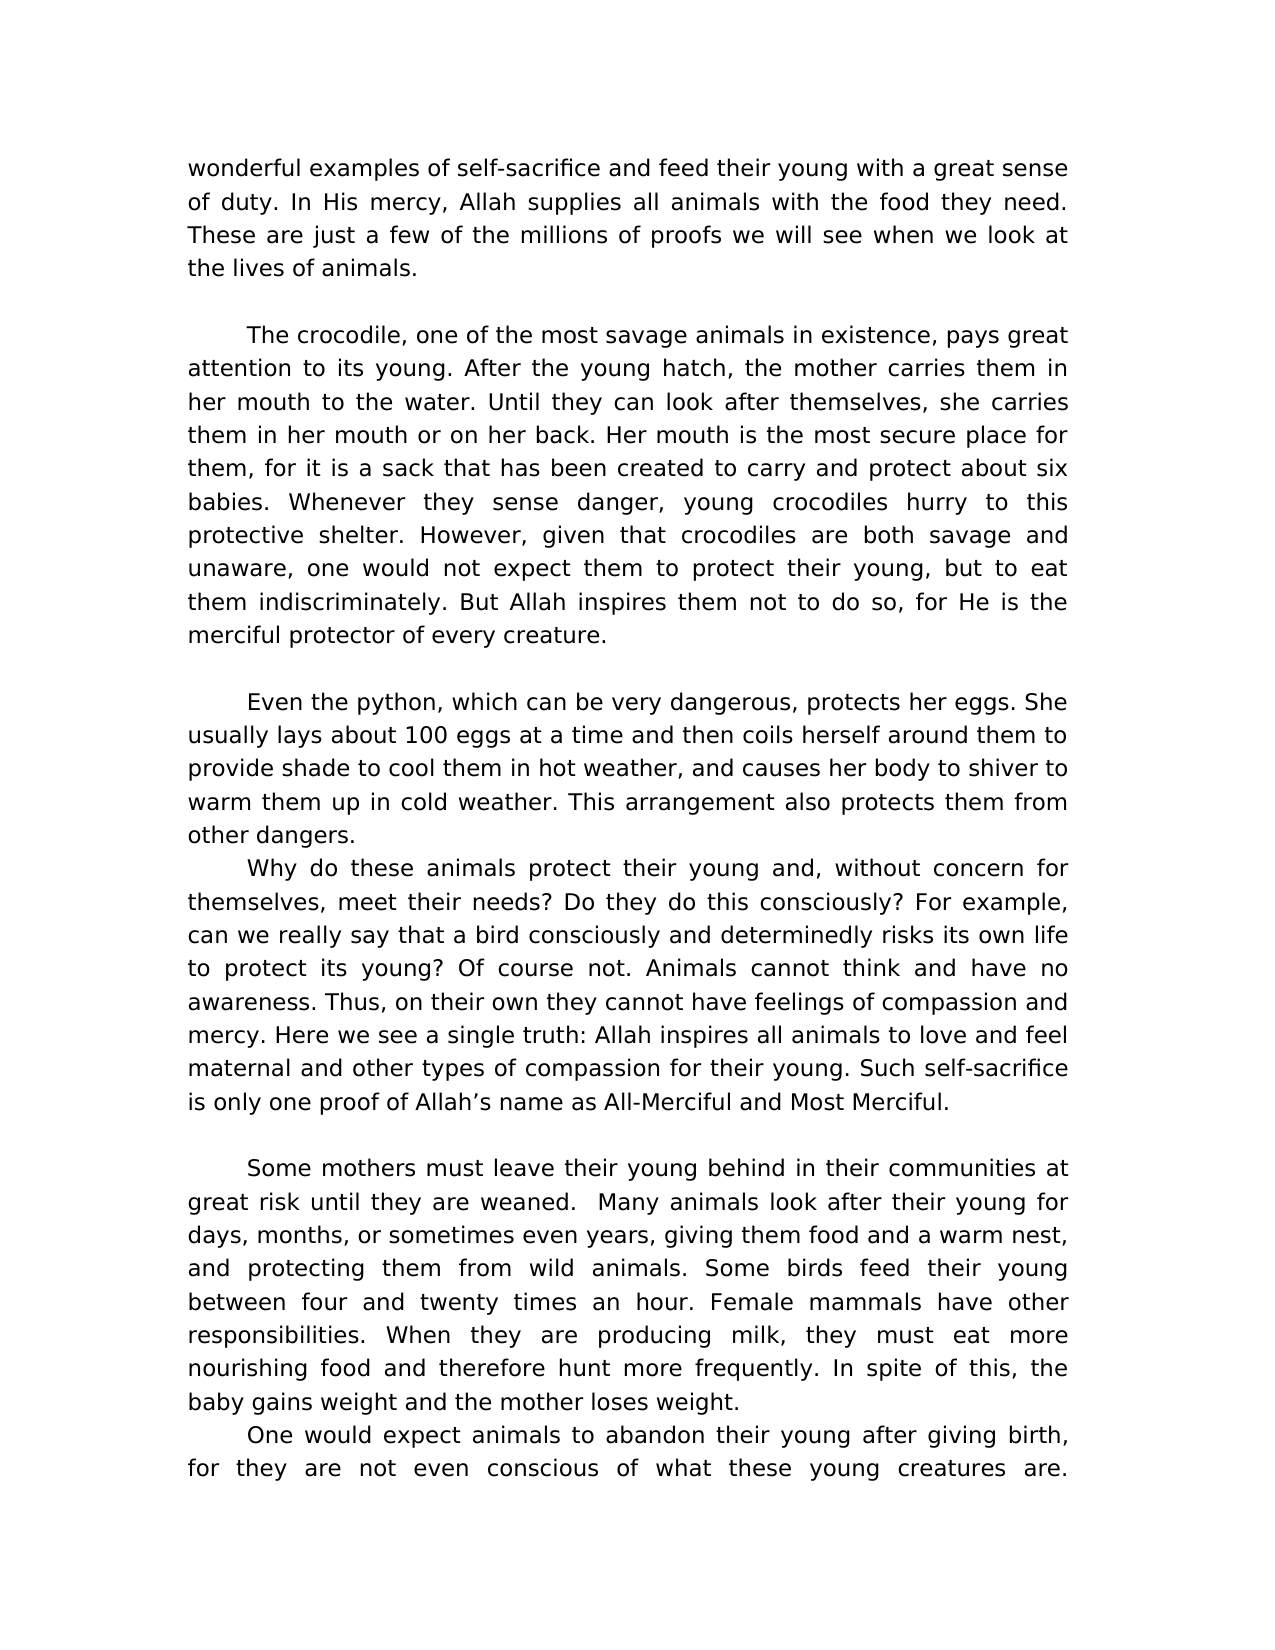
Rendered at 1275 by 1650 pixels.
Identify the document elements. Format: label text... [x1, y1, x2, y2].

text Why do these animals protect their young and, without concern for themselves, meet their needs? Do they do this consciously? For example, can we really say that a bird consciously and determinedly risks its own life to protect its young? Of course not. Animals cannot think and have no awareness. Thus, on their own they cannot have feelings of compassion and mercy. Here we see a single truth: Allah inspires all animals to love and feel maternal and other types of compassion for their young. Such self-sacrifice is only one proof of Allah’s name as All-Merciful and Most Merciful. [187, 850, 1070, 1117]
text Some mothers must leave their young behind in their communities at great risk until they are weaned. Many animals look after their young for days, months, or sometimes even years, giving them food and a warm nest, and protecting them from wild animals. Some birds feed their young between four and twenty times an hour. Female mammals have other responsibilities. When they are producing milk, they must eat more nourishing food and therefore hunt more frequently. In spite of this, the baby gains weight and the mother loses weight. [187, 1150, 1070, 1417]
text The crocodile, one of the most savage animals in existence, pays great attention to its young. After the young hatch, the mother carries them in her mouth to the water. Until they can look after themselves, she carries them in her mouth or on her back. Her mouth is the most secure place for them, for it is a sack that has been created to carry and protect about six babies. Whenever they sense danger, young crocodiles hurry to this protective shelter. However, given that crocodiles are both savage and unaware, one would not expect them to protect their young, but to eat them indiscriminately. But Allah inspires them not to do so, for He is the merciful protector of every creature. [187, 317, 1070, 650]
text Even the python, which can be very dangerous, protects her eggs. She usually lays about 100 eggs at a time and then coils herself around them to provide shade to cool them in hot weather, and causes her body to shiver to warm them up in cold weather. This arrangement also protects them from other dangers. [187, 683, 1070, 850]
text One would expect animals to abandon their young after giving birth, for they are not even conscious of what these young creatures are. [187, 1417, 1070, 1483]
text wonderful examples of self-sacrifice and feed their young with a great sense of duty. In His mercy, Allah supplies all animals with the food they need. These are just a few of the millions of proofs we will see when we look at the lives of animals. [187, 150, 1070, 283]
